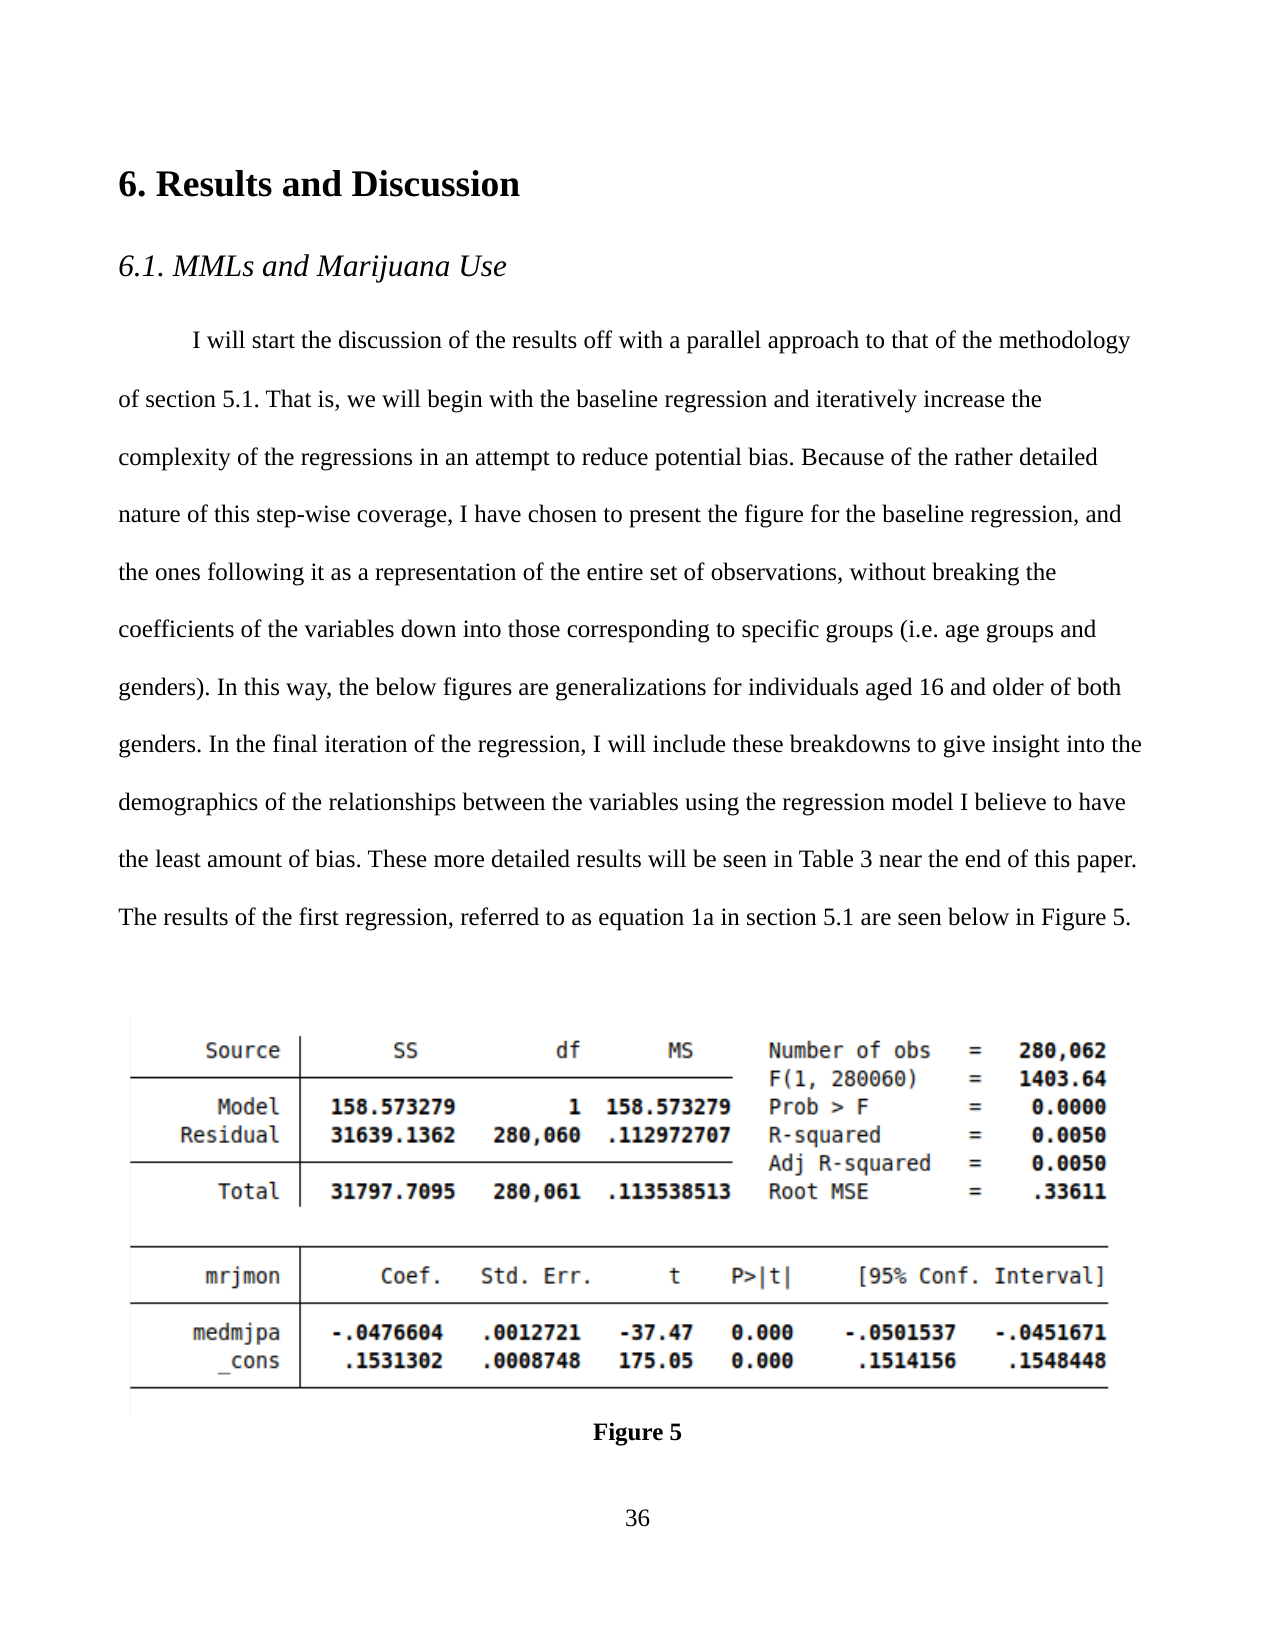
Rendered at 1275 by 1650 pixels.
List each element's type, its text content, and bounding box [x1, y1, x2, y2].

text 6.1. MMLs and Marijuana Use [118, 247, 1157, 283]
text I will start the discussion of the results off with a parallel approach to that of the methodology of section 5.1. That is, we will begin with the baseline regression and iteratively increase the complexity of the regressions in an attempt to reduce potential bias. Because of the rather detailed nature of this step-wise coverage, I have chosen to present the figure for the baseline regression, and the ones following it as a representation of the entire set of observations, without breaking the coefficients of the variables down into those corresponding to specific groups (i.e. age groups and genders). In this way, the below figures are generalizations for individuals aged 16 and older of both genders. In the final iteration of the regression, I will include these breakdowns to give insight into the demographics of the relationships between the variables using the regression model I believe to have the least amount of bias. These more detailed results will be seen in Table 3 near the end of this paper. The results of the first regression, referred to as equation 1a in section 5.1 are seen below in Figure 5. [118, 319, 1157, 930]
picture [129, 1016, 1146, 1417]
text 6. Results and Discussion [118, 161, 1157, 204]
text Figure 5 [118, 1417, 1157, 1445]
